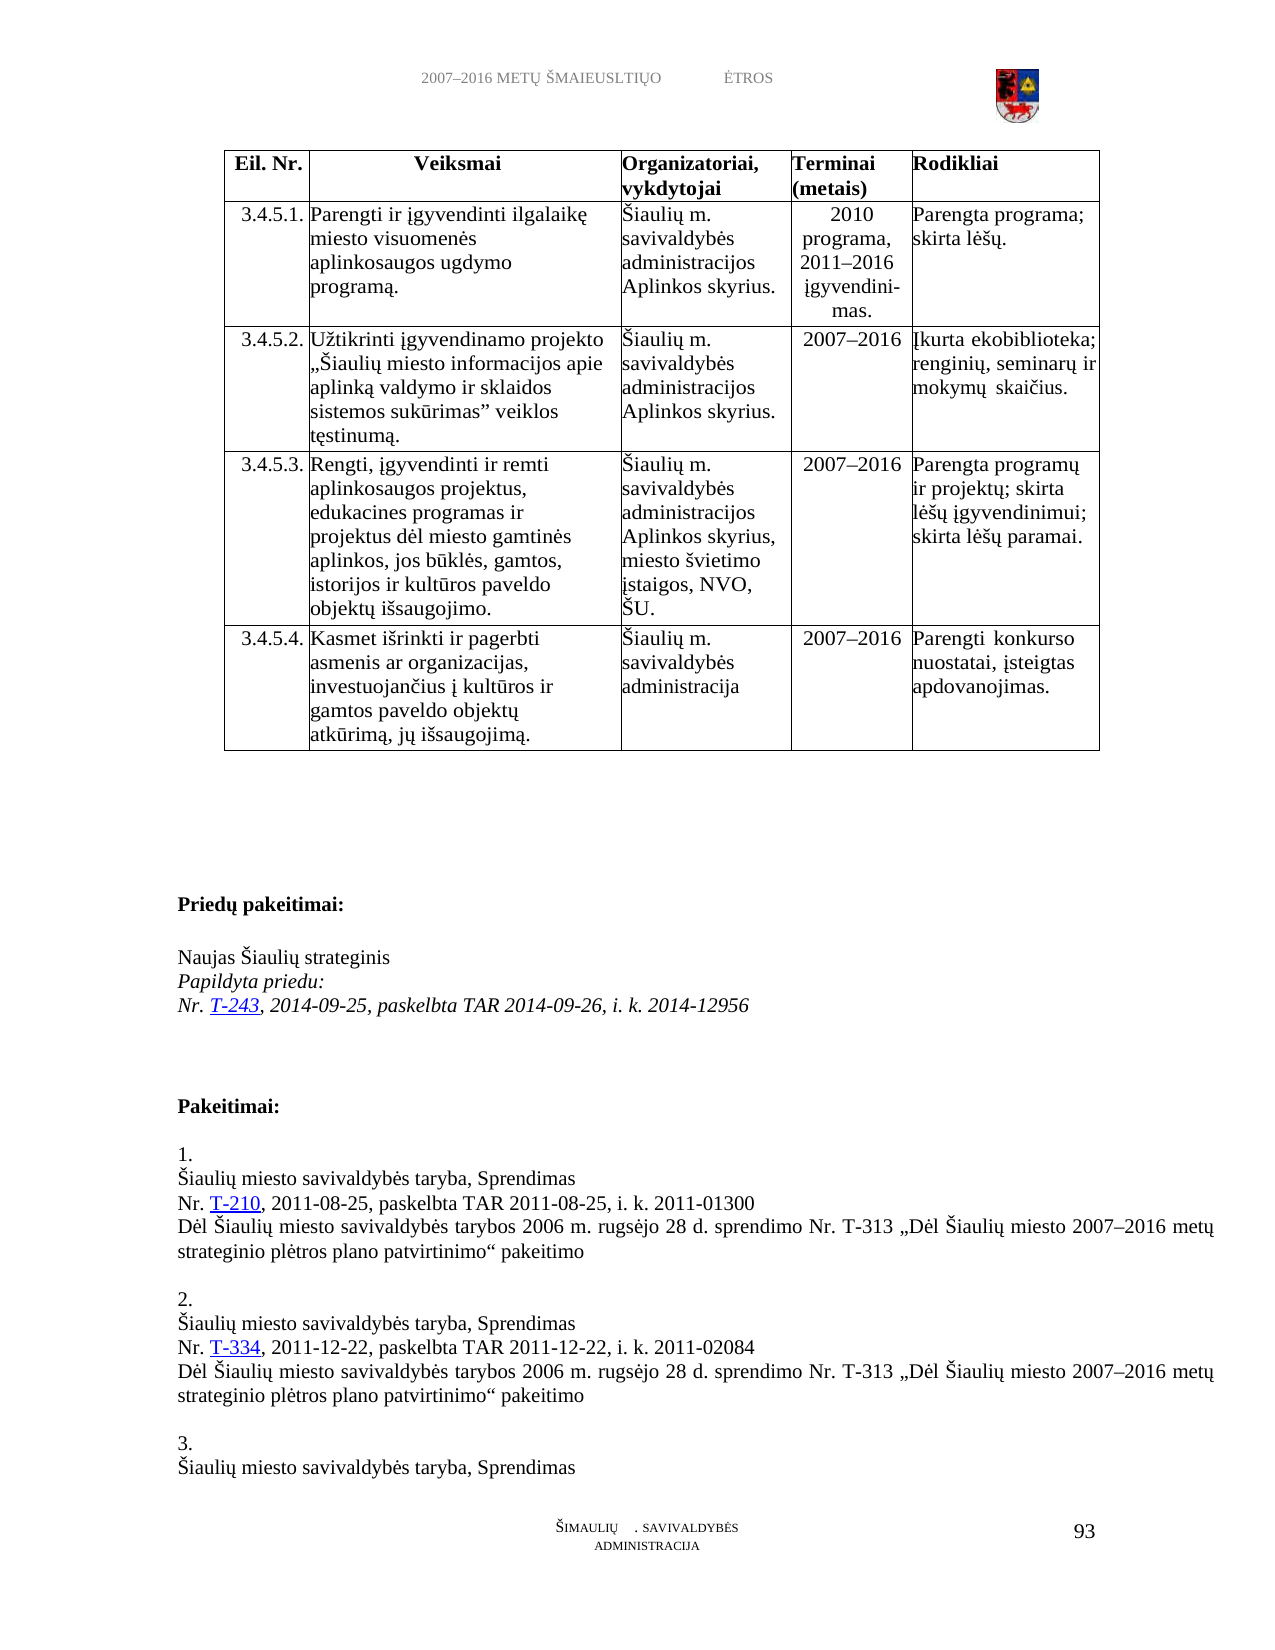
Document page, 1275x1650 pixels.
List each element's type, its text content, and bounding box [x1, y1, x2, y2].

text Šiaulių miesto savivaldybės taryba, Sprendimas [177, 1166, 1216, 1190]
text Papildyta priedu: [177, 969, 1216, 993]
table_header Terminai (metais) [792, 151, 912, 201]
text Nr. T-210, 2011-08-25, paskelbta TAR 2011-08-25, i. k. 2011-01300 [177, 1190, 1216, 1214]
text Pakeitimai: [177, 1094, 1216, 1118]
table_header Eil. Nr. [225, 151, 309, 201]
table_cell 3.4.5.3. [225, 452, 309, 625]
text 2. [177, 1287, 1216, 1311]
table_cell Įkurta ekobiblioteka; renginių, seminarų ir mokymų skaičius. [913, 327, 1099, 451]
table_cell 3.4.5.1. [225, 202, 309, 326]
table_header Veiksmai [310, 151, 621, 201]
table_cell Parengti ir įgyvendinti ilgalaikę miesto visuomenės aplinkosaugos ugdymo programą. [310, 202, 621, 326]
table_cell Šiaulių m. savivaldybės administracijos Aplinkos skyrius. [622, 327, 791, 451]
text Nr. T-334, 2011-12-22, paskelbta TAR 2011-12-22, i. k. 2011-02084 [177, 1335, 1216, 1359]
table_header Rodikliai [913, 151, 1099, 201]
table_cell Užtikrinti įgyvendinamo projekto „Šiaulių miesto informacijos apie aplinką valdymo ir sklaidos sistemos sukūrimas” veiklos tęstinumą. [310, 327, 621, 451]
text Šiaulių miesto savivaldybės taryba, Sprendimas [177, 1455, 1216, 1479]
table_cell Šiaulių m. savivaldybės administracija [622, 626, 791, 750]
table_header Organizatoriai, vykdytojai [622, 151, 791, 201]
table_cell 3.4.5.4. [225, 626, 309, 750]
table_cell Parengta programų ir projektų; skirta lėšų įgyvendinimui; skirta lėšų paramai. [913, 452, 1099, 625]
table_cell Rengti, įgyvendinti ir remti aplinkosaugos projektus, edukacines programas ir projektus dėl miesto gamtinės aplinkos, jos būklės, gamtos, istorijos ir kultūros paveldo objektų išsaugojimo. [310, 452, 621, 625]
text 3. [177, 1431, 1216, 1455]
table_cell Parengti konkurso nuostatai, įsteigtas apdovanojimas. [913, 626, 1099, 750]
table_cell 2010 programa, 2011–2016 įgyvendini- mas. [792, 202, 912, 326]
table_cell Šiaulių m. savivaldybės administracijos Aplinkos skyrius, miesto švietimo įstaigos, NVO, ŠU. [622, 452, 791, 625]
table_cell 2007–2016 [792, 327, 912, 451]
table_cell Šiaulių m. savivaldybės administracijos Aplinkos skyrius. [622, 202, 791, 326]
text Nr. T-243, 2014-09-25, paskelbta TAR 2014-09-26, i. k. 2014-12956 [177, 993, 1216, 1017]
text Priedų pakeitimai: [177, 892, 1216, 916]
text Dėl Šiaulių miesto savivaldybės tarybos 2006 m. rugsėjo 28 d. sprendimo Nr. T-313 „Dėl Šiaulių miesto 2007–2016 metų strateginio plėtros plano patvirtinimo“ pakeitimo [177, 1214, 1216, 1263]
text Dėl Šiaulių miesto savivaldybės tarybos 2006 m. rugsėjo 28 d. sprendimo Nr. T-313 „Dėl Šiaulių miesto 2007–2016 metų strateginio plėtros plano patvirtinimo“ pakeitimo [177, 1359, 1216, 1407]
table_cell Kasmet išrinkti ir pagerbti asmenis ar organizacijas, investuojančius į kultūros ir gamtos paveldo objektų atkūrimą, jų išsaugojimą. [310, 626, 621, 750]
table_cell Parengta programa; skirta lėšų. [913, 202, 1099, 326]
text Naujas Šiaulių strateginis [177, 945, 1216, 969]
text Šiaulių miesto savivaldybės taryba, Sprendimas [177, 1311, 1216, 1335]
table_cell 2007–2016 [792, 626, 912, 750]
table_cell 2007–2016 [792, 452, 912, 625]
table_cell 3.4.5.2. [225, 327, 309, 451]
text 1. [177, 1142, 1216, 1166]
